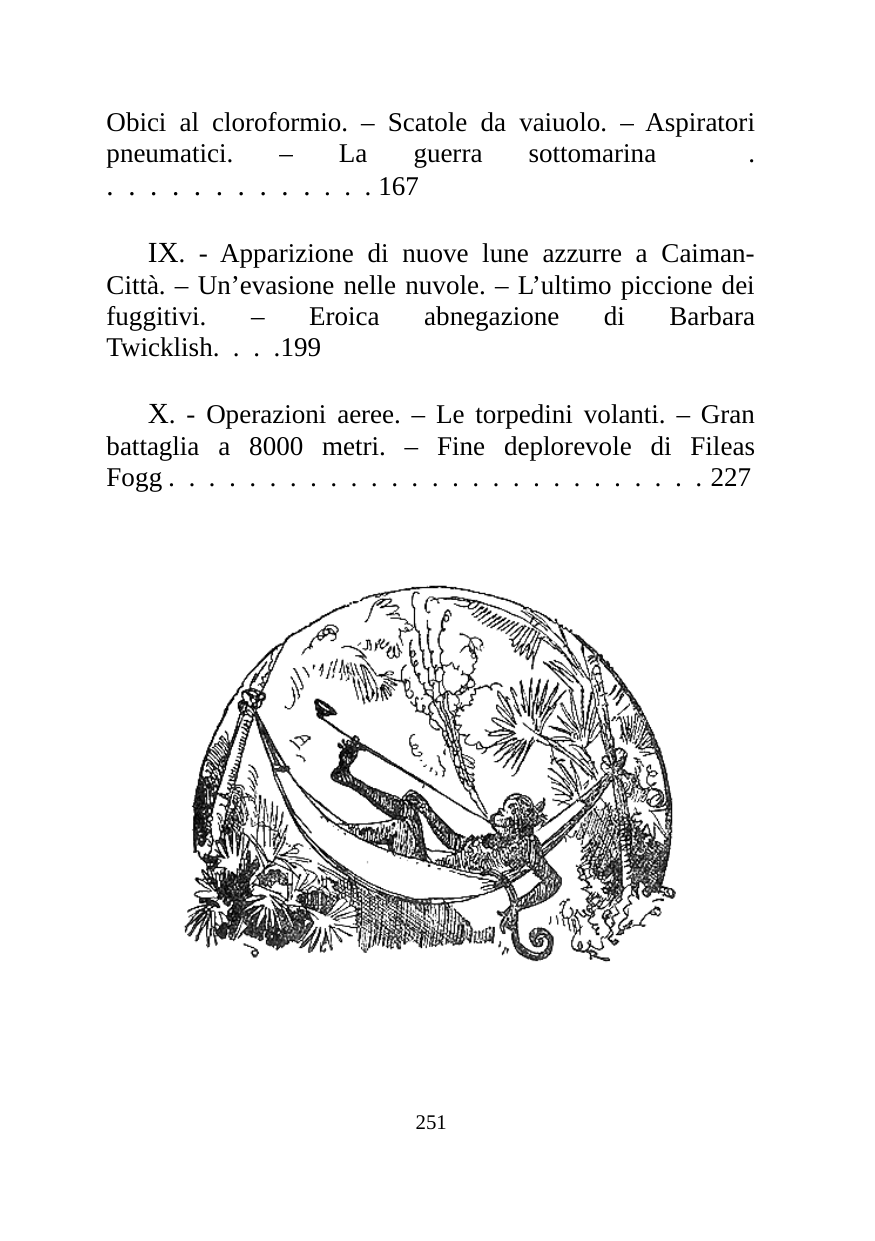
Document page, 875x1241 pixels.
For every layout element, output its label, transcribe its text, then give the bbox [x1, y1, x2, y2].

text IX. - Apparizione di nuove lune azzurre a Caiman-Città. – Un’evasione nelle nuvole. – L’ultimo piccione dei fuggitivi. – Eroica abnegazione di Barbara Twicklish. . . .199 [106, 236, 756, 363]
text Obici al cloroformio. – Scatole da vaiuolo. – Aspiratori pneumatici. – La guerra sottomarina . . . . . . . . . . . . . . 167 [106, 106, 756, 202]
picture [178, 581, 684, 967]
text X. - Operazioni aeree. – Le torpedini volanti. – Gran battaglia a 8000 metri. – Fine deplorevole di Fileas Fogg . . . . . . . . . . . . . . . . . . . . . . . . . . . 227 [106, 396, 756, 492]
